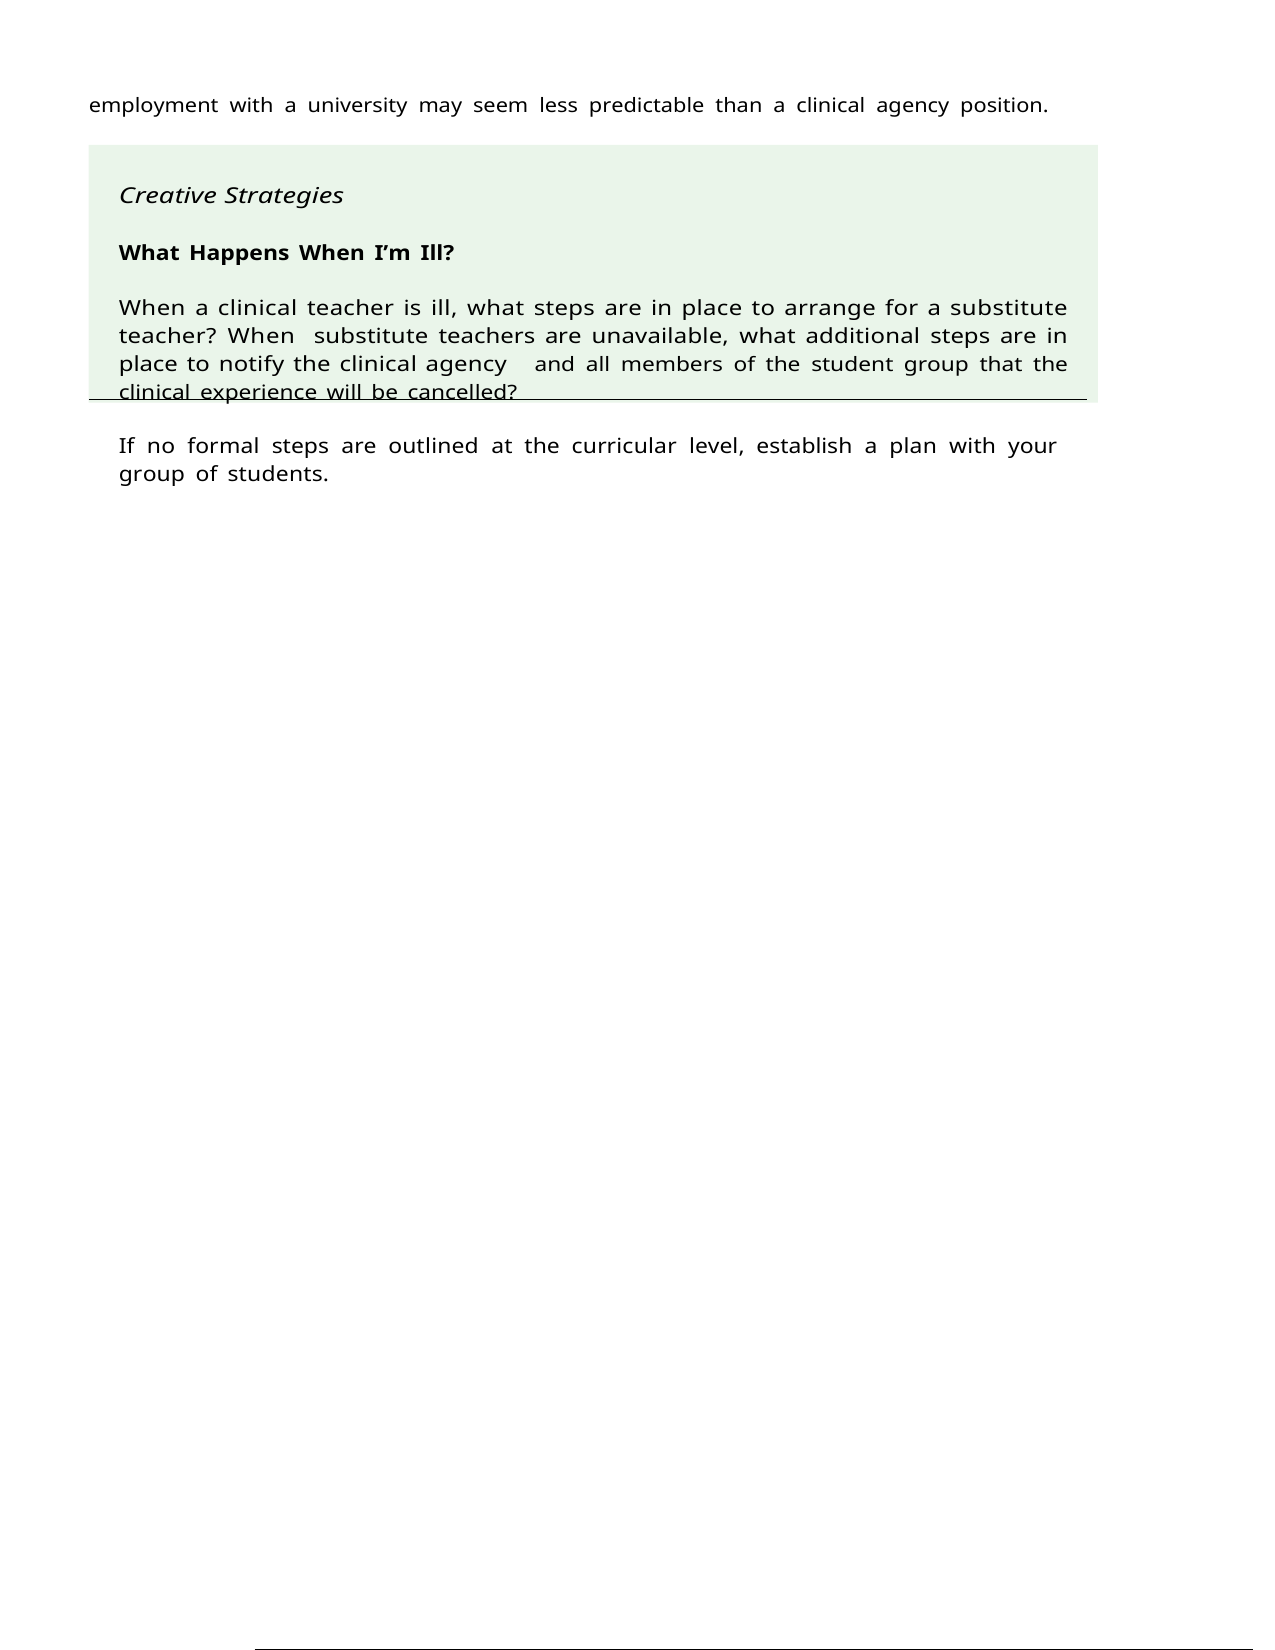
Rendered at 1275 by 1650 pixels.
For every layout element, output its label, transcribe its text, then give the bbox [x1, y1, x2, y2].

text employment with a university may seem less predictable than a clinical agency position. [88, 92, 1098, 119]
